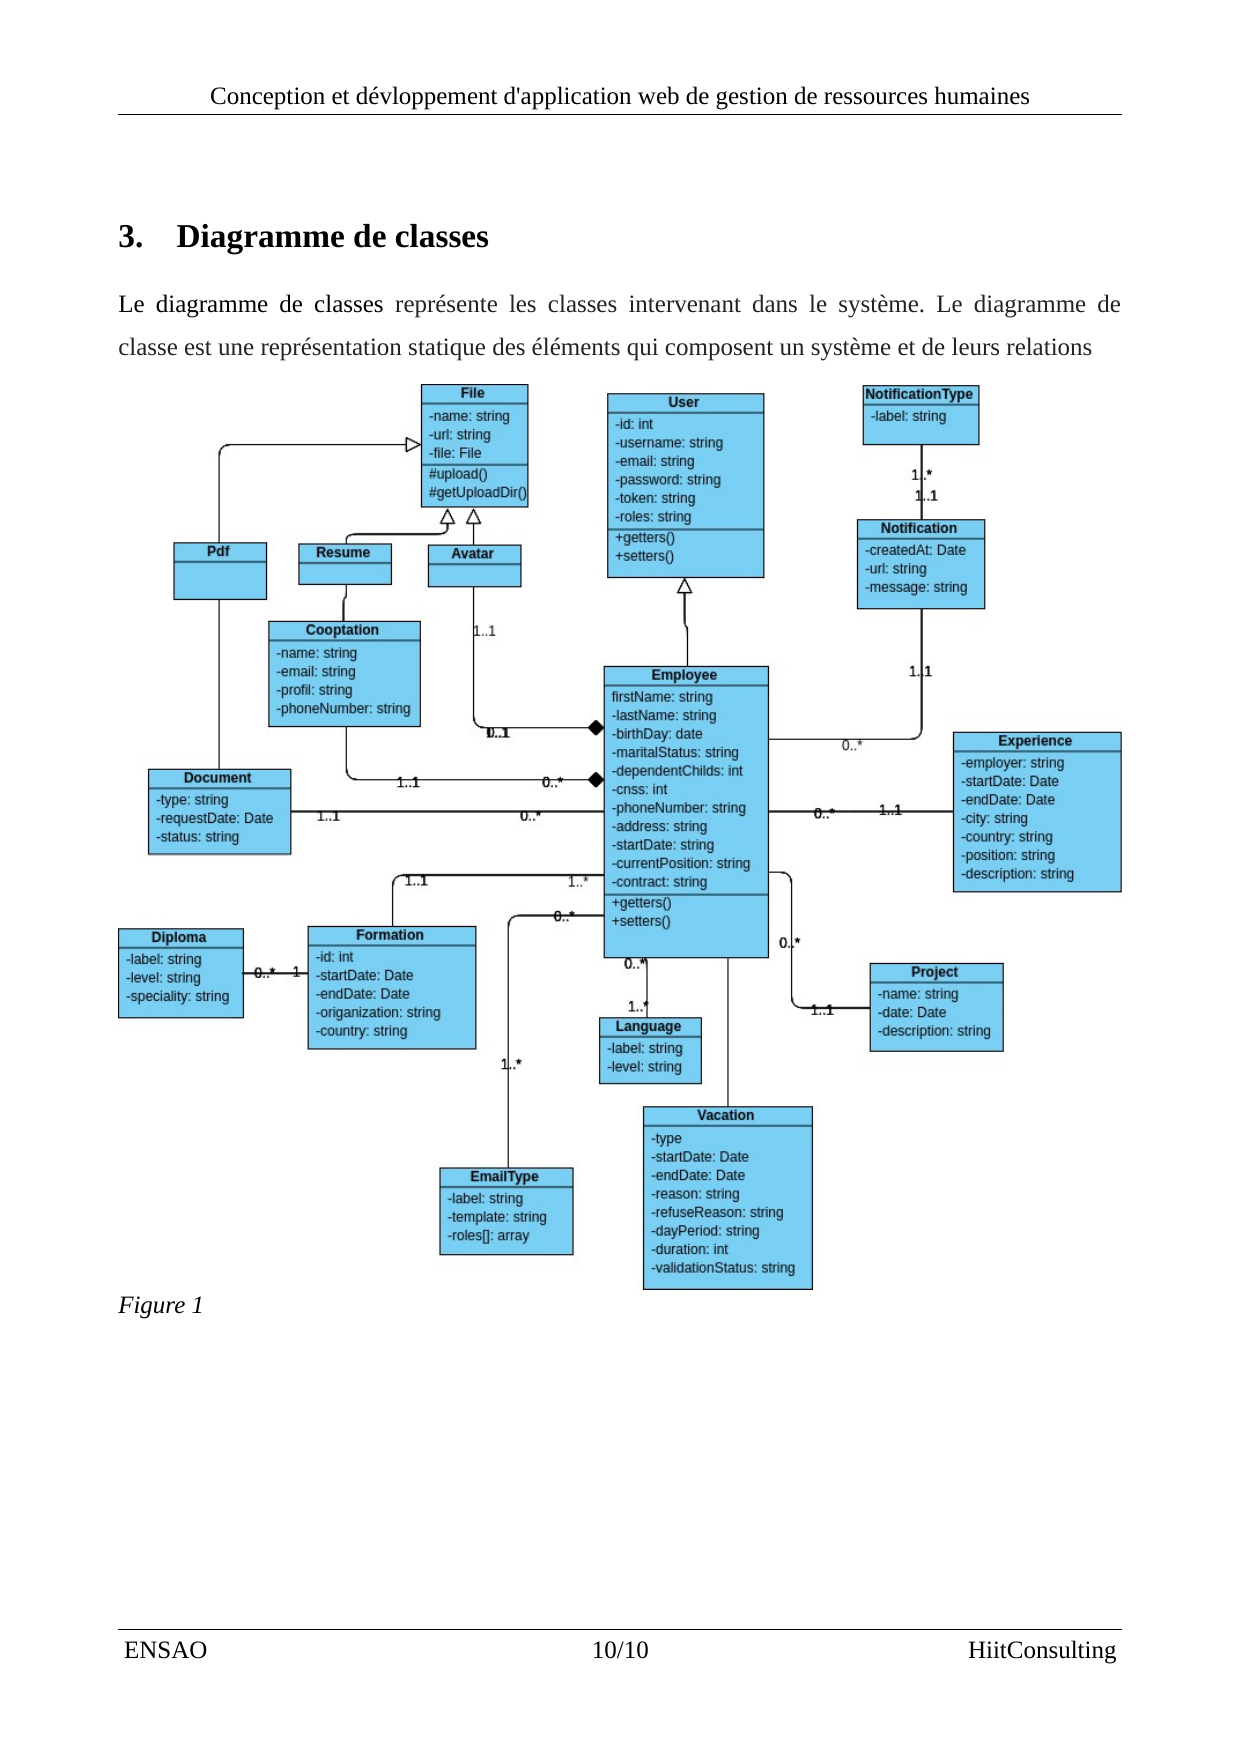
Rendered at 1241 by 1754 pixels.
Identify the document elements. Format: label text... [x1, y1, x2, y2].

picture [118, 384, 1123, 1290]
text 3. Diagramme de classes [118, 217, 1122, 255]
text Figure 1 [118, 1290, 1122, 1319]
text Le diagramme de classes représente les classes intervenant dans le système. Le diagramme de classe est une représentation statique des éléments qui composent un système et de leurs relations [118, 289, 1122, 361]
